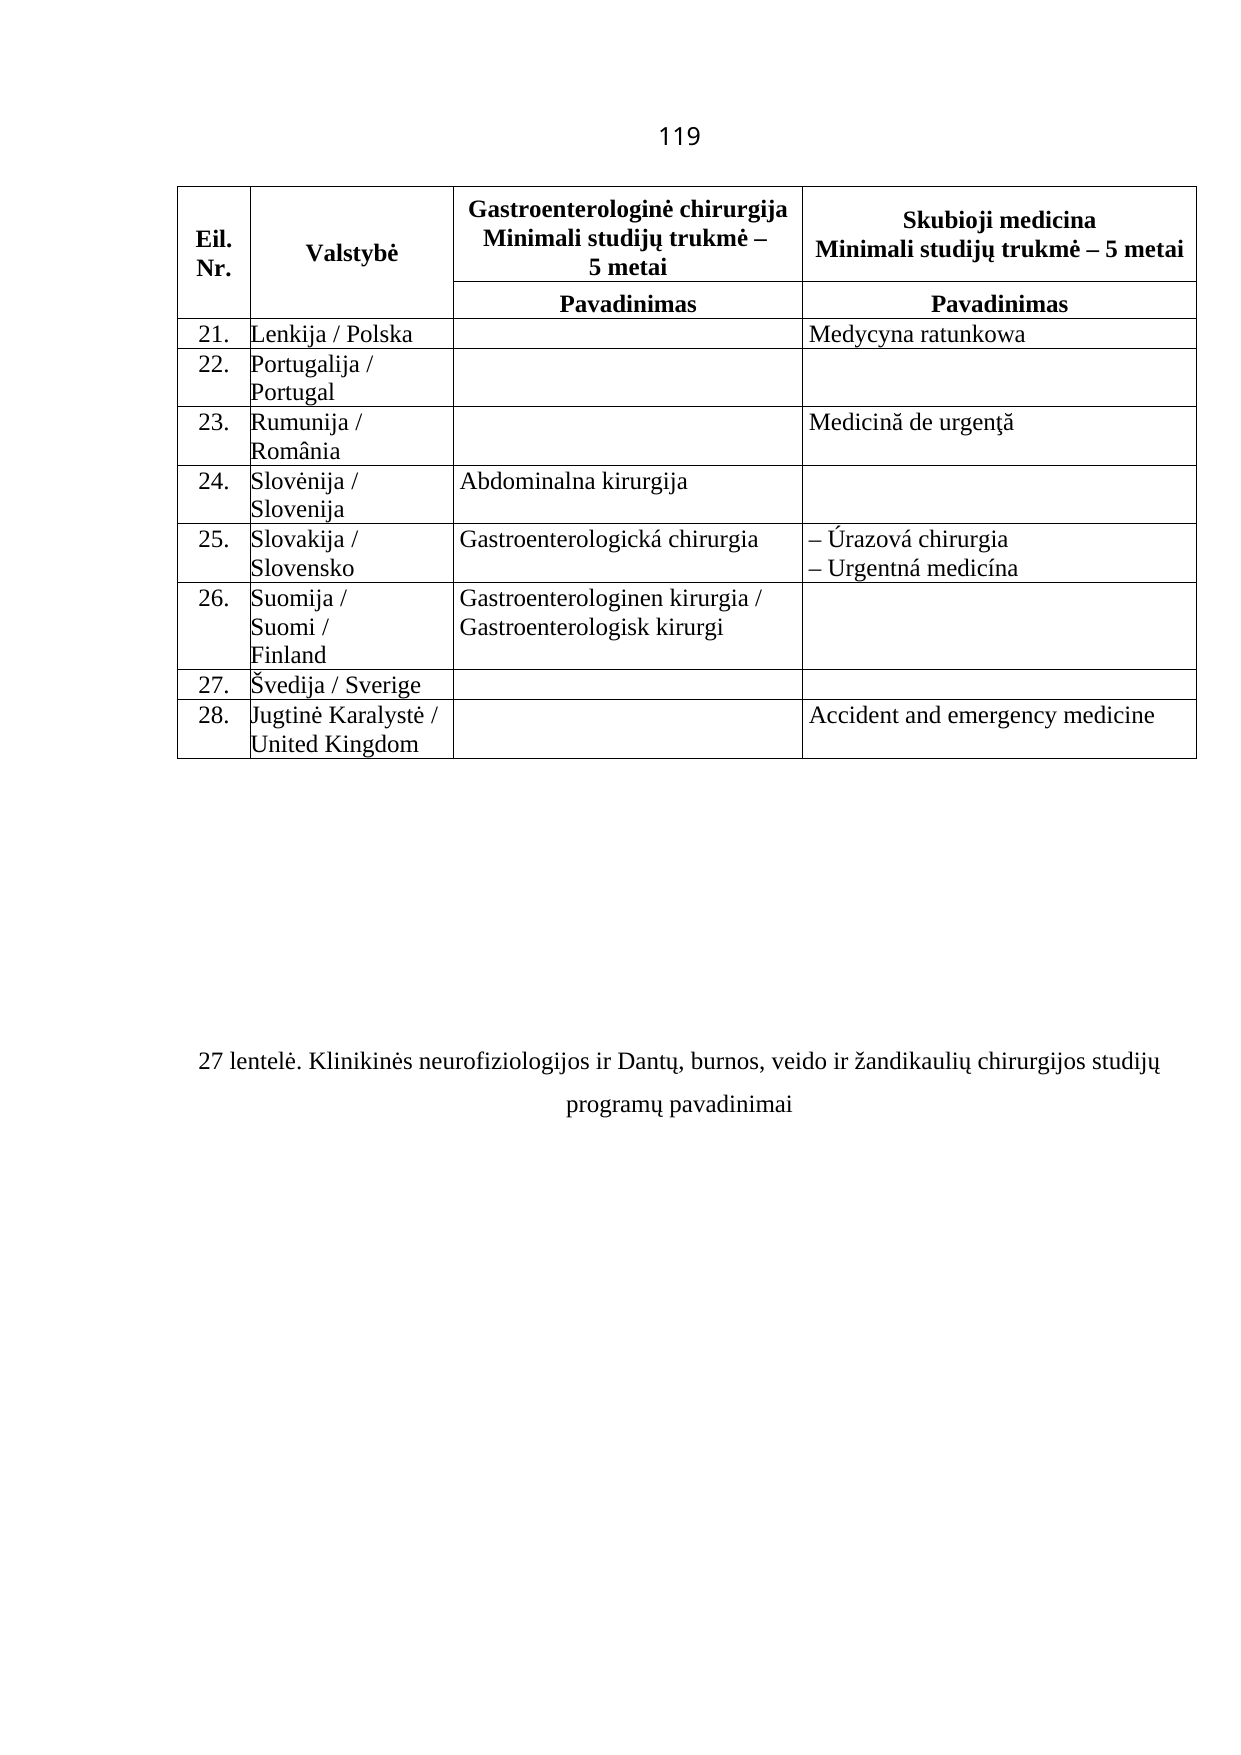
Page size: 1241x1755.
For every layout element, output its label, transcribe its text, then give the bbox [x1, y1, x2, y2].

table_cell [454, 349, 802, 406]
table_cell Medicină de urgenţă [803, 407, 1196, 465]
table_header Valstybė [251, 187, 453, 318]
table_cell Medycyna ratunkowa [803, 319, 1196, 348]
table_cell [803, 670, 1196, 699]
table_cell Lenkija / Polska [251, 319, 453, 348]
table_cell Portugalija / Portugal [251, 349, 453, 406]
text 27 lentelė. Klinikinės neurofiziologijos ir Dantų, burnos, veido ir žandikaulių chirurgijos studijų programų pavadinimai [177, 1046, 1181, 1118]
table_cell Slovakija / Slovensko [251, 524, 453, 582]
table_cell Pavadinimas [454, 282, 802, 318]
table_cell 22. [178, 349, 250, 406]
table_cell – Úrazová chirurgia – Urgentná medicína [803, 524, 1196, 582]
table_cell Jugtinė Karalystė / United Kingdom [251, 700, 453, 757]
table_cell Suomija / Suomi / Finland [251, 583, 453, 669]
table_cell 28. [178, 700, 250, 757]
table_cell 25. [178, 524, 250, 582]
table_cell [454, 670, 802, 699]
table_cell Gastroenterologická chirurgia [454, 524, 802, 582]
table_cell Slovėnija / Slovenija [251, 466, 453, 523]
table_header Gastroenterologinė chirurgija Minimali studijų trukmė – 5 metai [454, 187, 802, 281]
table_cell [803, 583, 1196, 669]
table_header Eil. Nr. [178, 187, 250, 318]
table_cell Pavadinimas [803, 282, 1196, 318]
table_cell 23. [178, 407, 250, 465]
table_cell [454, 319, 802, 348]
table_cell Švedija / Sverige [251, 670, 453, 699]
table_cell [803, 349, 1196, 406]
table_cell Abdominalna kirurgija [454, 466, 802, 523]
table_cell 27. [178, 670, 250, 699]
table_cell 24. [178, 466, 250, 523]
table_cell [454, 407, 802, 465]
table_cell [454, 700, 802, 757]
table_cell Accident and emergency medicine [803, 700, 1196, 757]
table_cell 26. [178, 583, 250, 669]
table_cell [803, 466, 1196, 523]
table_header Skubioji medicina Minimali studijų trukmė – 5 metai [803, 187, 1196, 281]
table_cell Rumunija / România [251, 407, 453, 465]
table_cell 21. [178, 319, 250, 348]
table_cell Gastroenterologinen kirurgia / Gastroenterologisk kirurgi [454, 583, 802, 669]
